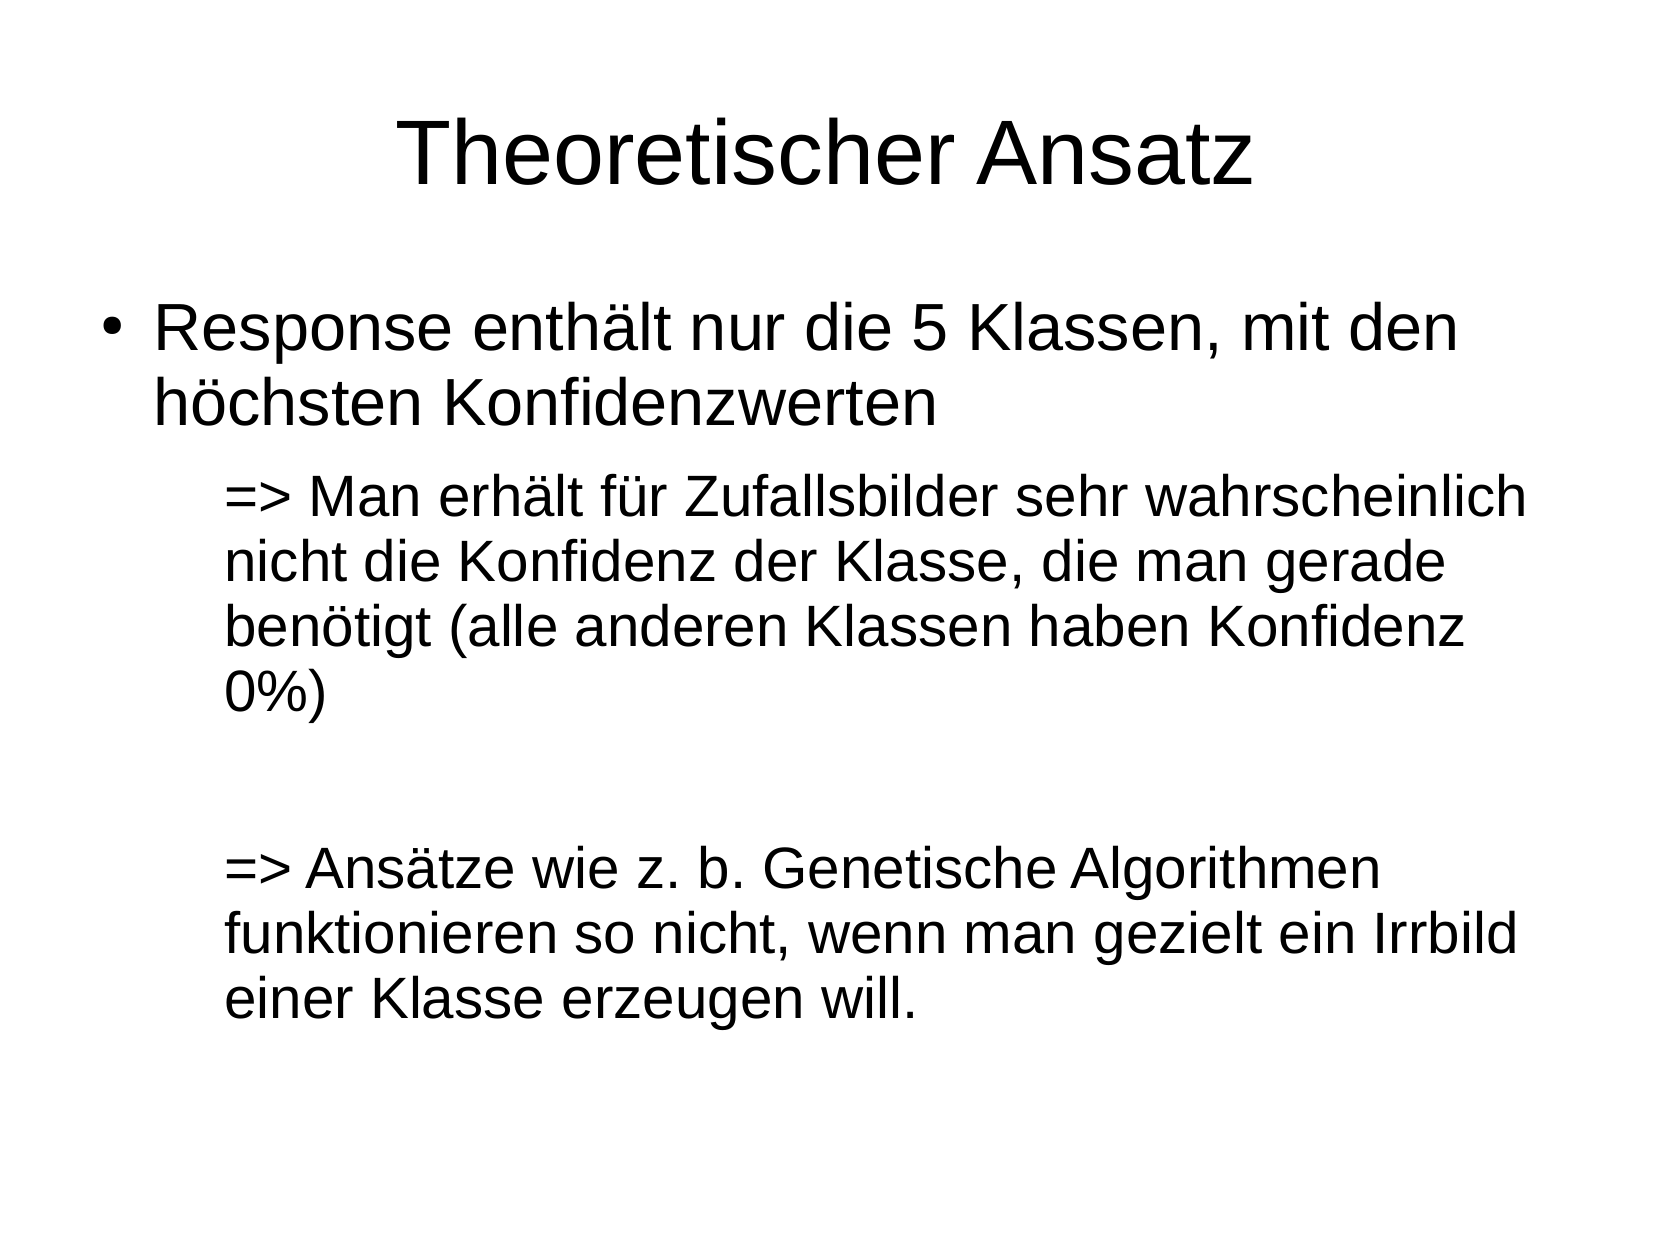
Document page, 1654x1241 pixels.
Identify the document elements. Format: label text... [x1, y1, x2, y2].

list Response enthält nur die 5 Klassen, mit den höchsten Konfidenzwerten => Man erhält für Zufallsbilder sehr wahrscheinlich nicht die Konfidenz der Klasse, die man gerade benötigt (alle anderen Klassen haben Konfidenz 0%) => Ansätze wie z. b. Genetische Algorithmen funktionieren so nicht, wenn man gezielt ein Irrbild einer Klasse erzeugen will. [82, 290, 1571, 1010]
title Theoretischer Ansatz [82, 49, 1571, 257]
